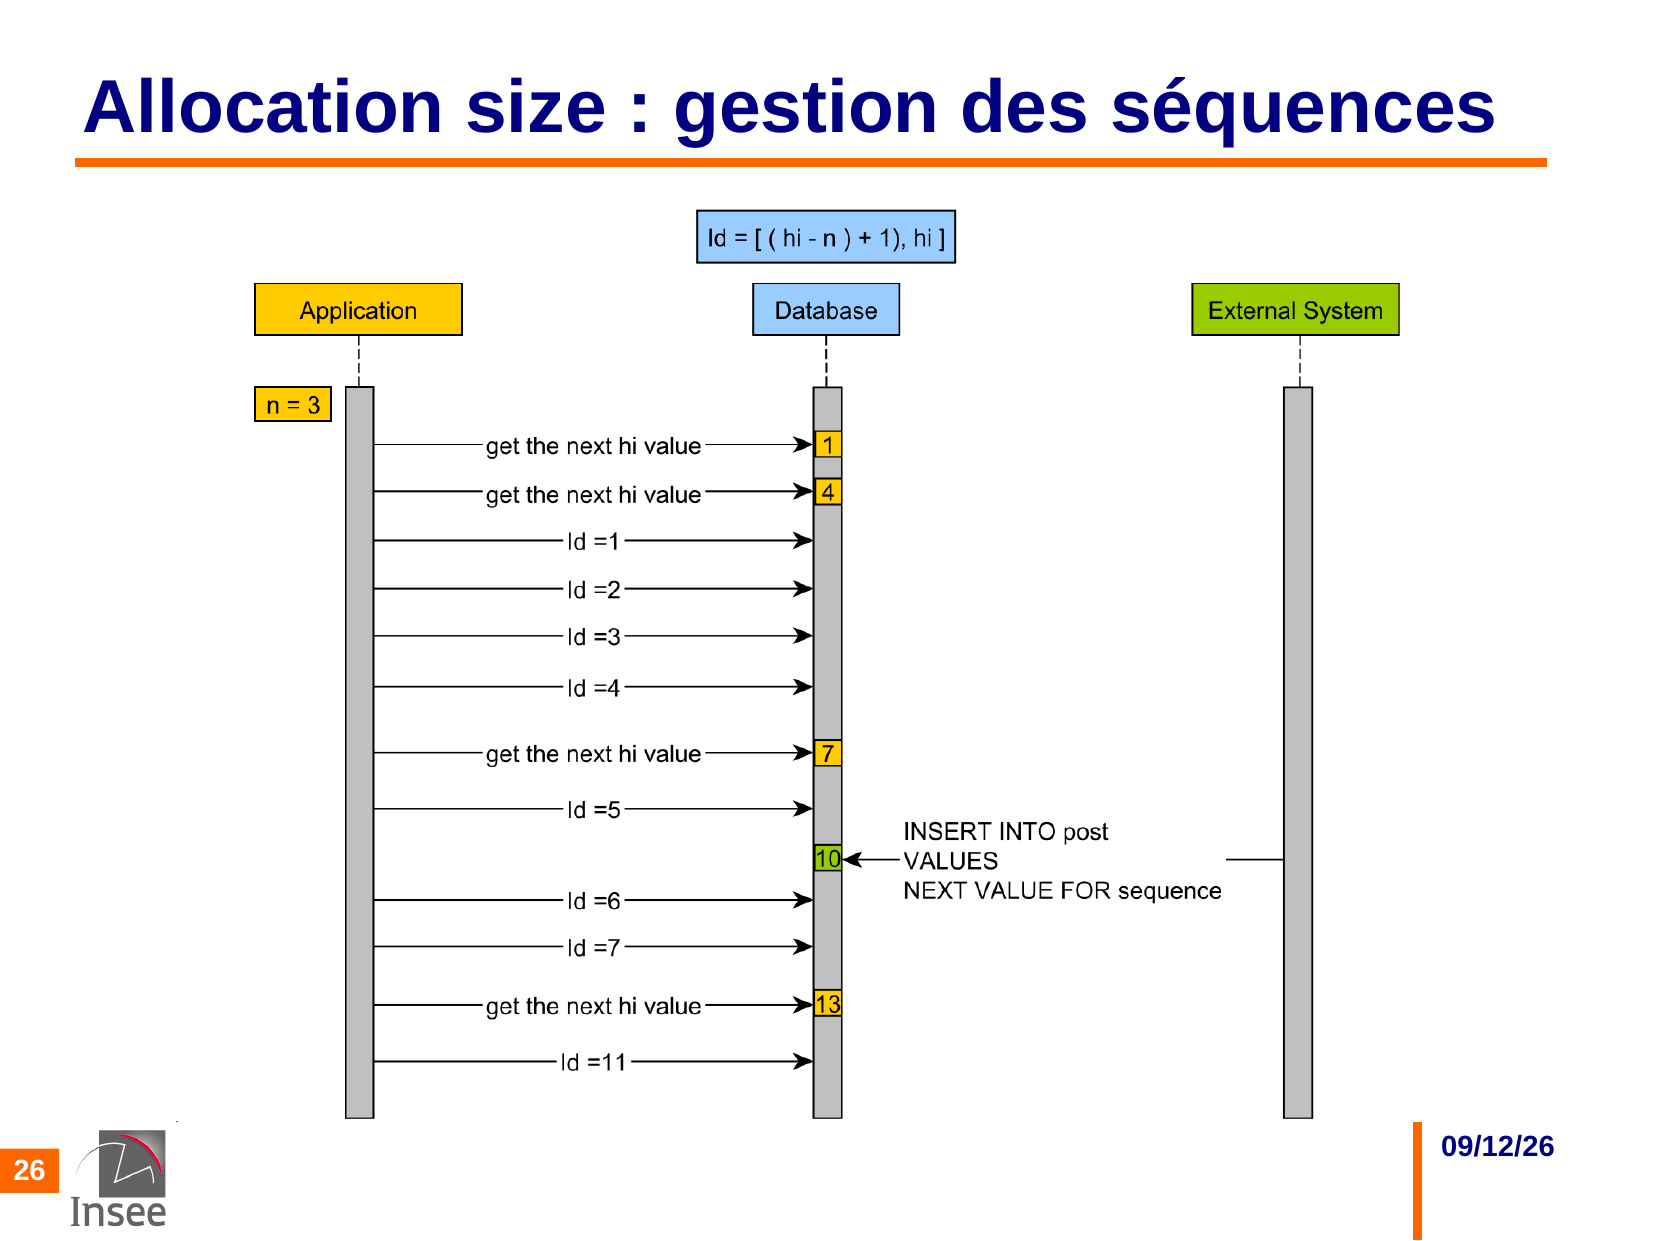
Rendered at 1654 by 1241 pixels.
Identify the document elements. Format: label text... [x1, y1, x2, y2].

picture [62, 1121, 178, 1241]
list [82, 136, 1571, 1028]
picture [254, 209, 1400, 1119]
title Allocation size : gestion des séquences [82, 49, 1619, 163]
